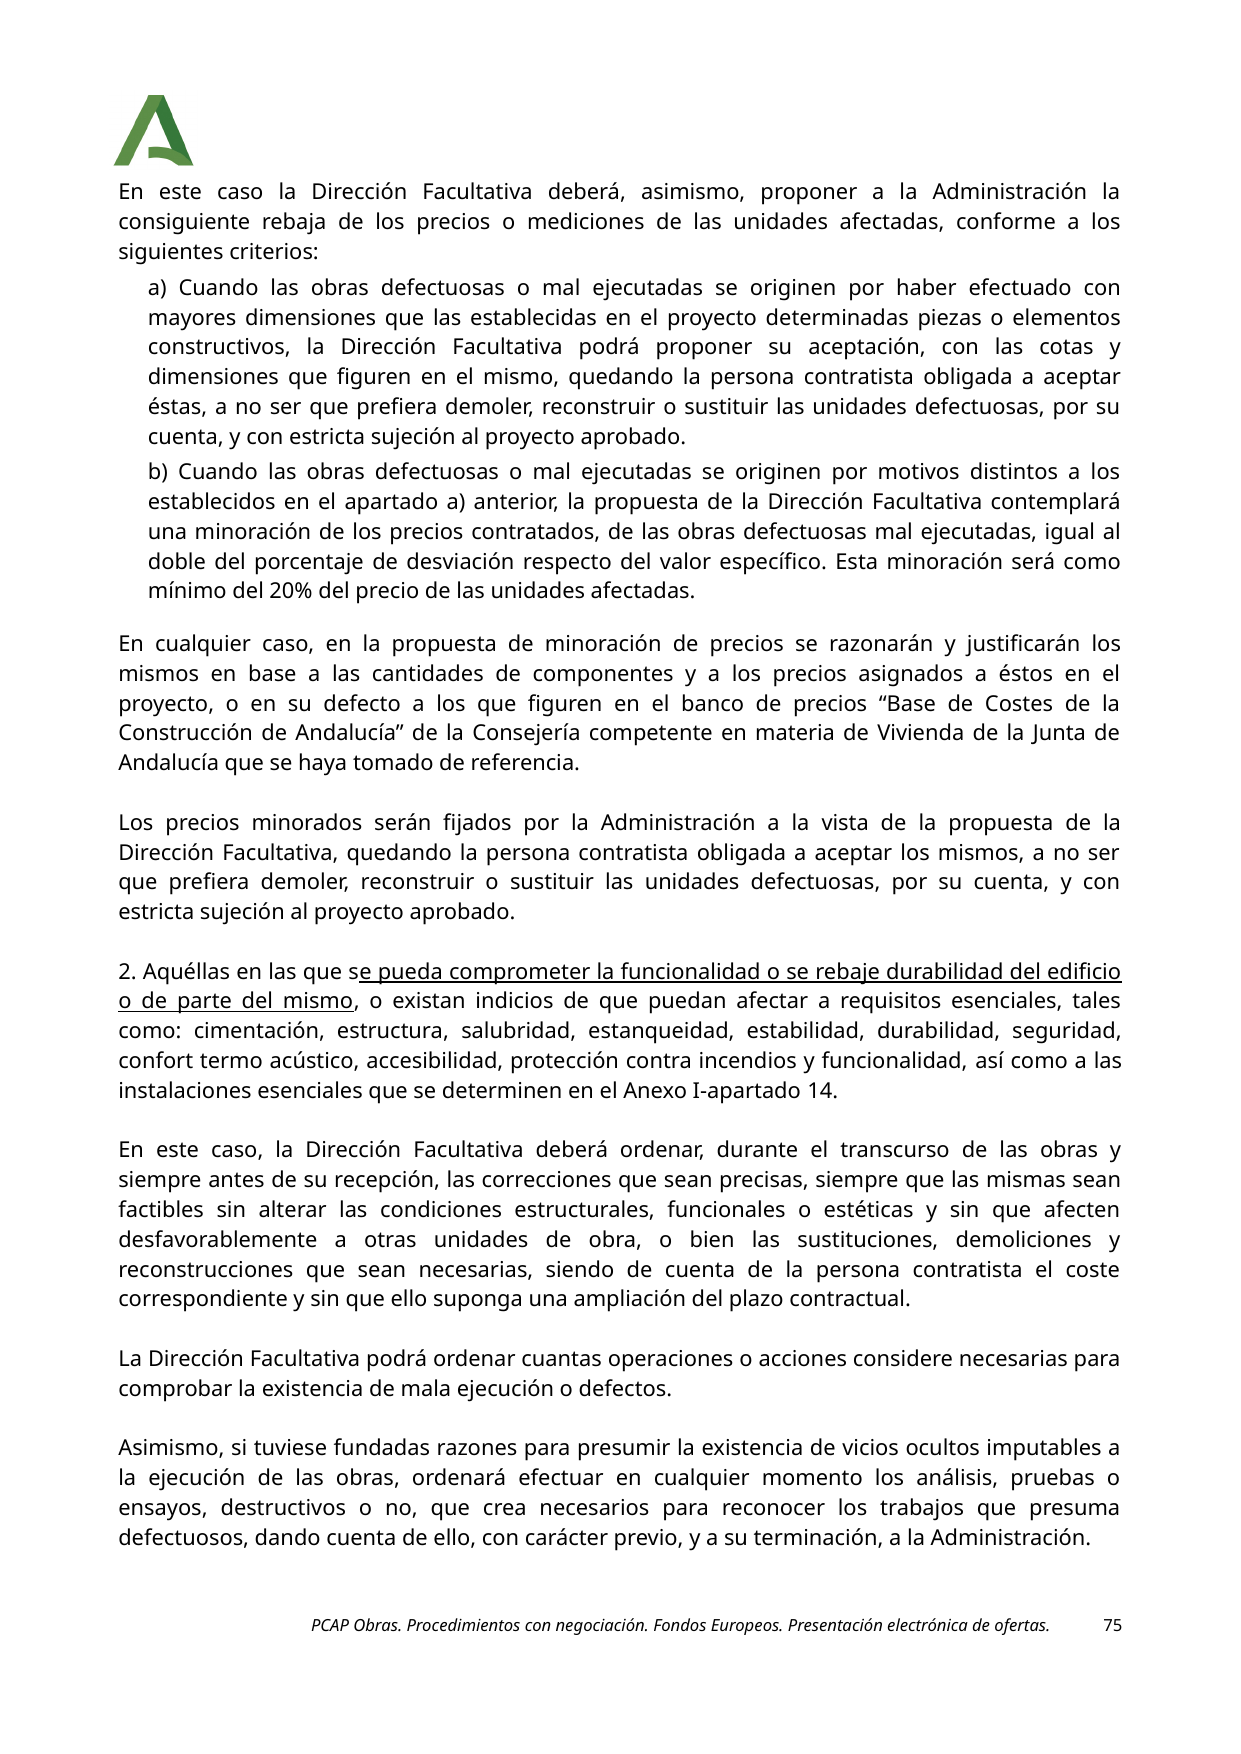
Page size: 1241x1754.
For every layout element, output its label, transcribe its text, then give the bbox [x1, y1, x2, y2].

text a) Cuando las obras defectuosas o mal ejecutadas se originen por haber efectuado con mayores dimensiones que las establecidas en el proyecto determinadas piezas o elementos constructivos, la Dirección Facultativa podrá proponer su aceptación, con las cotas y dimensiones que figuren en el mismo, quedando la persona contratista obligada a aceptar éstas, a no ser que prefiera demoler, reconstruir o sustituir las unidades defectuosas, por su cuenta, y con estricta sujeción al proyecto aprobado. [148, 272, 1122, 450]
text Los precios minorados serán fijados por la Administración a la vista de la propuesta de la Dirección Facultativa, quedando la persona contratista obligada a aceptar los mismos, a no ser que prefiera demoler, reconstruir o sustituir las unidades defectuosas, por su cuenta, y con estricta sujeción al proyecto aprobado. [118, 807, 1122, 926]
text En este caso, la Dirección Facultativa deberá ordenar, durante el transcurso de las obras y siempre antes de su recepción, las correcciones que sean precisas, siempre que las mismas sean factibles sin alterar las condiciones estructurales, funcionales o estéticas y sin que afecten desfavorablemente a otras unidades de obra, o bien las sustituciones, demoliciones y reconstrucciones que sean necesarias, siendo de cuenta de la persona contratista el coste correspondiente y sin que ello suponga una ampliación del plazo contractual. [118, 1134, 1122, 1313]
picture [109, 90, 198, 170]
text 2. Aquéllas en las que se pueda comprometer la funcionalidad o se rebaje durabilidad del edificio o de parte del mismo, o existan indicios de que puedan afectar a requisitos esenciales, tales como: cimentación, estructura, salubridad, estanqueidad, estabilidad, durabilidad, seguridad, confort termo acústico, accesibilidad, protección contra incendios y funcionalidad, así como a las instalaciones esenciales que se determinen en el Anexo I-apartado 14. [118, 956, 1122, 1105]
text La Dirección Facultativa podrá ordenar cuantas operaciones o acciones considere necesarias para comprobar la existencia de mala ejecución o defectos. [118, 1343, 1122, 1403]
text b) Cuando las obras defectuosas o mal ejecutadas se originen por motivos distintos a los establecidos en el apartado a) anterior, la propuesta de la Dirección Facultativa contemplará una minoración de los precios contratados, de las obras defectuosas mal ejecutadas, igual al doble del porcentaje de desviación respecto del valor específico. Esta minoración será como mínimo del 20% del precio de las unidades afectadas. [148, 456, 1122, 605]
text En cualquier caso, en la propuesta de minoración de precios se razonarán y justificarán los mismos en base a las cantidades de componentes y a los precios asignados a éstos en el proyecto, o en su defecto a los que figuren en el banco de precios “Base de Costes de la Construcción de Andalucía” de la Consejería competente en materia de Vivienda de la Junta de Andalucía que se haya tomado de referencia. [118, 628, 1122, 777]
text En este caso la Dirección Facultativa deberá, asimismo, proponer a la Administración la consiguiente rebaja de los precios o mediciones de las unidades afectadas, conforme a los siguientes criterios: [118, 176, 1122, 266]
text Asimismo, si tuviese fundadas razones para presumir la existencia de vicios ocultos imputables a la ejecución de las obras, ordenará efectuar en cualquier momento los análisis, pruebas o ensayos, destructivos o no, que crea necesarios para reconocer los trabajos que presuma defectuosos, dando cuenta de ello, con carácter previo, y a su terminación, a la Administración. [118, 1432, 1122, 1552]
